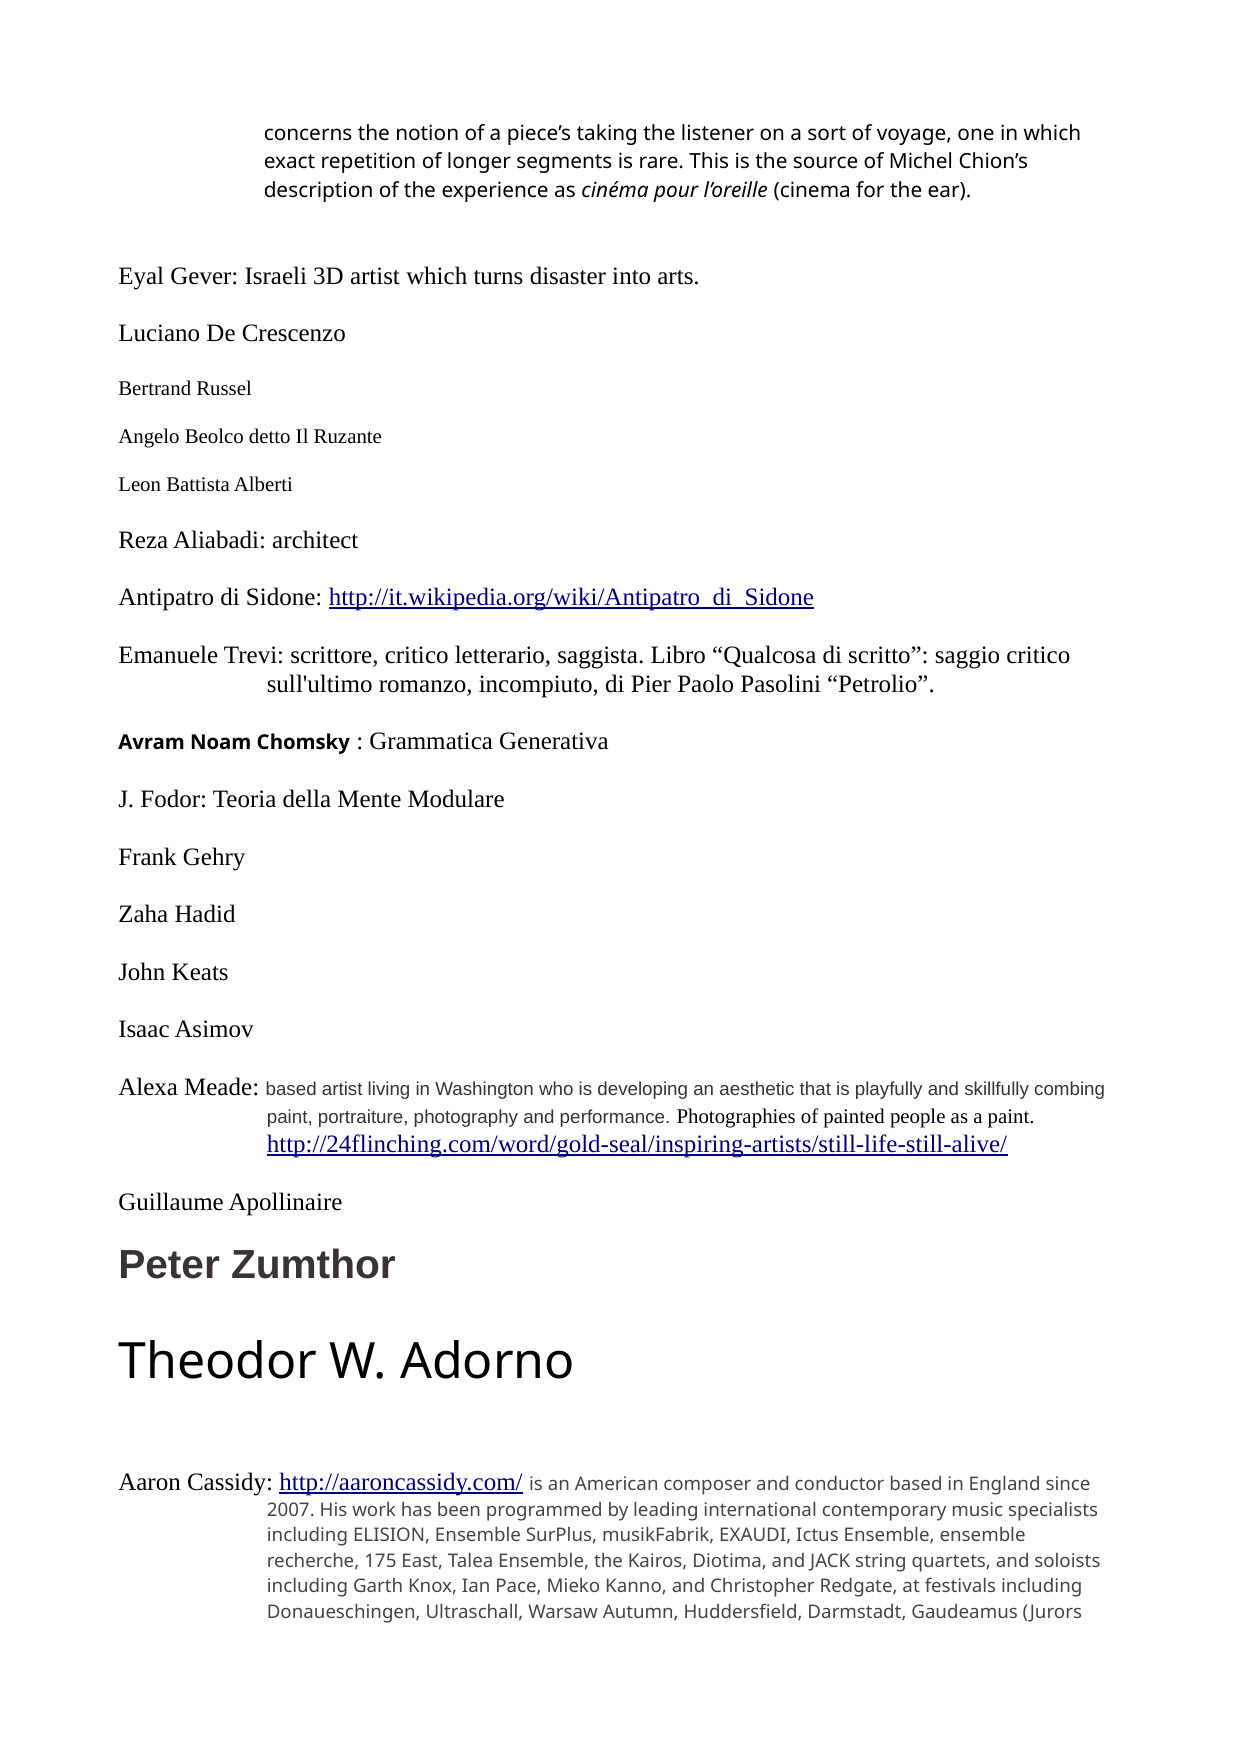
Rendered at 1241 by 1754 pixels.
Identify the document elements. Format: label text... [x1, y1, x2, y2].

text Angelo Beolco detto Il Ruzante [118, 424, 1122, 448]
text concerns the notion of a piece’s taking the listener on a sort of voyage, one in which exact repetition of longer segments is rare. This is the source of Michel Chion’s description of the experience as cinéma pour l’oreille (cinema for the ear). [118, 118, 1122, 203]
text Isaac Asimov [118, 1014, 1122, 1043]
text Eyal Gever: Israeli 3D artist which turns disaster into arts. [118, 261, 1122, 290]
text Bertrand Russel [118, 376, 1122, 400]
text Emanuele Trevi: scrittore, critico letterario, saggista. Libro “Qualcosa di scritto”: saggio critico sull'ultimo romanzo, incompiuto, di Pier Paolo Pasolini “Petrolio”. [118, 640, 1122, 697]
text Leon Battista Alberti [118, 472, 1122, 496]
text Frank Gehry [118, 842, 1122, 871]
text J. Fodor: Teoria della Mente Modulare [118, 784, 1122, 813]
text Alexa Meade: based artist living in Washington who is developing an aesthetic that is playfully and skillfully combing paint, portraiture, photography and performance. Photographies of painted people as a paint. http://24flinching.com/word/gold-seal/inspiring-artists/still-life-still-alive/ [118, 1072, 1122, 1158]
text John Keats [118, 957, 1122, 986]
text Antipatro di Sidone: http://it.wikipedia.org/wiki/Antipatro_di_Sidone [118, 582, 1122, 611]
text Guillaume Apollinaire [118, 1187, 1122, 1216]
text Aaron Cassidy: http://aaroncassidy.com/ is an American composer and conductor based in England since 2007. His work has been programmed by leading international contemporary music specialists including ELISION, Ensemble SurPlus, musikFabrik, EXAUDI, Ictus Ensemble, ensemble recherche, 175 East, Talea Ensemble, the Kairos, Diotima, and JACK string quartets, and soloists including Garth Knox, Ian Pace, Mieko Kanno, and Christopher Redgate, at festivals including Donaueschingen, Ultraschall, Warsaw Autumn, Huddersfield, Darmstadt, Gaudeamus (Jurors [118, 1467, 1122, 1624]
subtitle Peter Zumthor [118, 1241, 1122, 1287]
text Avram Noam Chomsky : Grammatica Generativa [118, 726, 1122, 756]
subtitle Theodor W. Adorno [118, 1325, 1122, 1393]
text Reza Aliabadi: architect [118, 525, 1122, 554]
text Zaha Hadid [118, 899, 1122, 928]
text Luciano De Crescenzo [118, 318, 1122, 347]
